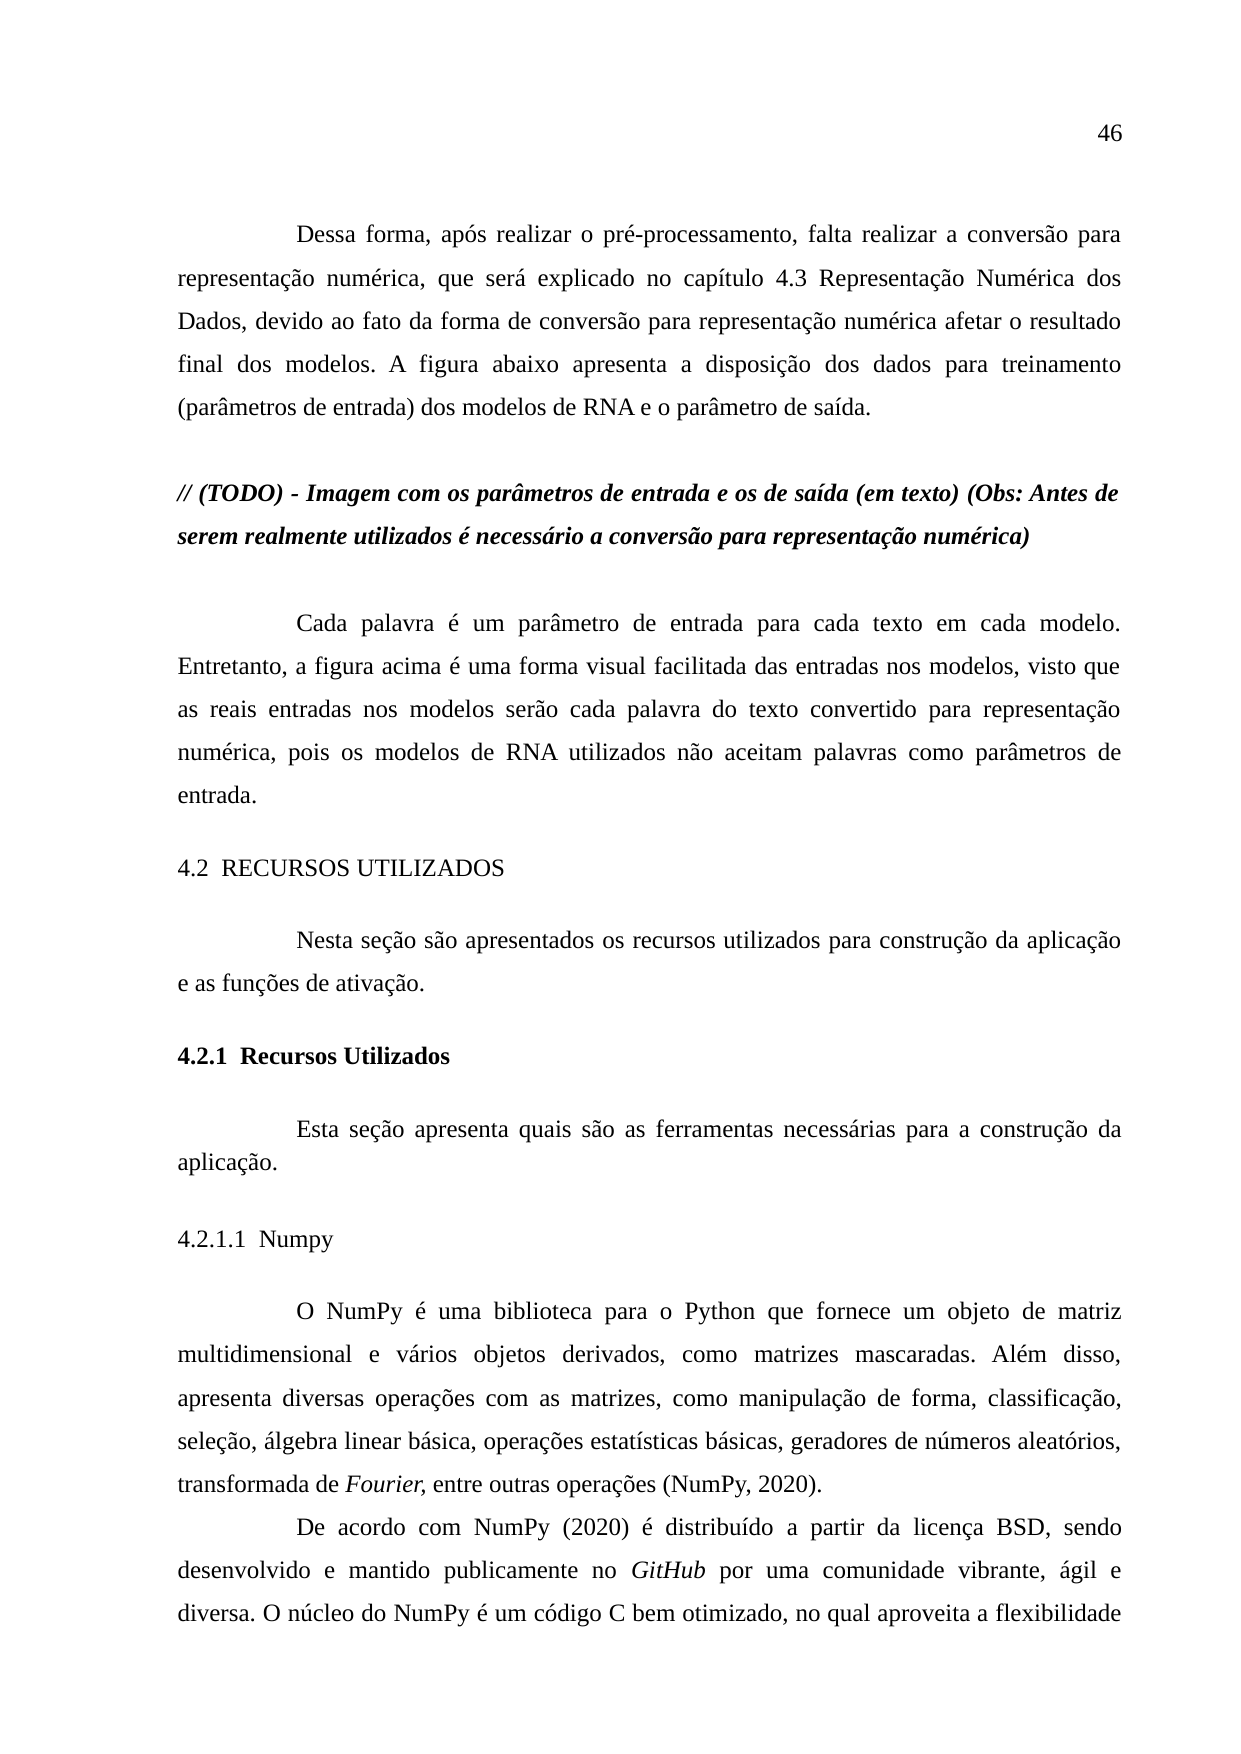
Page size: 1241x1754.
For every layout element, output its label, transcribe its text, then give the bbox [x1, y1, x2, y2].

text O NumPy é uma biblioteca para o Python que fornece um objeto de matriz multidimensional e vários objetos derivados, como matrizes mascaradas. Além disso, apresenta diversas operações com as matrizes, como manipulação de forma, classificação, seleção, álgebra linear básica, operações estatísticas básicas, geradores de números aleatórios, transformada de Fourier, entre outras operações (NumPy, 2020). [177, 1296, 1122, 1498]
text Cada palavra é um parâmetro de entrada para cada texto em cada modelo. Entretanto, a figura acima é uma forma visual facilitada das entradas nos modelos, visto que as reais entradas nos modelos serão cada palavra do texto convertido para representação numérica, pois os modelos de RNA utilizados não aceitam palavras como parâmetros de entrada. [177, 608, 1122, 809]
subtitle Recursos Utilizados [177, 1041, 1122, 1070]
subtitle RECURSOS UTILIZADOS [177, 853, 1122, 881]
text Nesta seção são apresentados os recursos utilizados para construção da aplicação e as funções de ativação. [177, 925, 1122, 997]
subtitle Numpy [177, 1224, 1122, 1252]
text // (TODO) - Imagem com os parâmetros de entrada e os de saída (em texto) (Obs: Antes de serem realmente utilizados é necessário a conversão para representação numérica) [177, 478, 1122, 550]
text De acordo com NumPy (2020) é distribuído a partir da licença BSD, sendo desenvolvido e mantido publicamente no GitHub por uma comunidade vibrante, ágil e diversa. O núcleo do NumPy é um código C bem otimizado, no qual aproveita a flexibilidade [177, 1512, 1122, 1627]
text Dessa forma, após realizar o pré-processamento, falta realizar a conversão para representação numérica, que será explicado no capítulo 4.3 Representação Numérica dos Dados, devido ao fato da forma de conversão para representação numérica afetar o resultado final dos modelos. A figura abaixo apresenta a disposição dos dados para treinamento (parâmetros de entrada) dos modelos de RNA e o parâmetro de saída. [177, 219, 1122, 421]
text Esta seção apresenta quais são as ferramentas necessárias para a construção da aplicação. [177, 1114, 1122, 1175]
